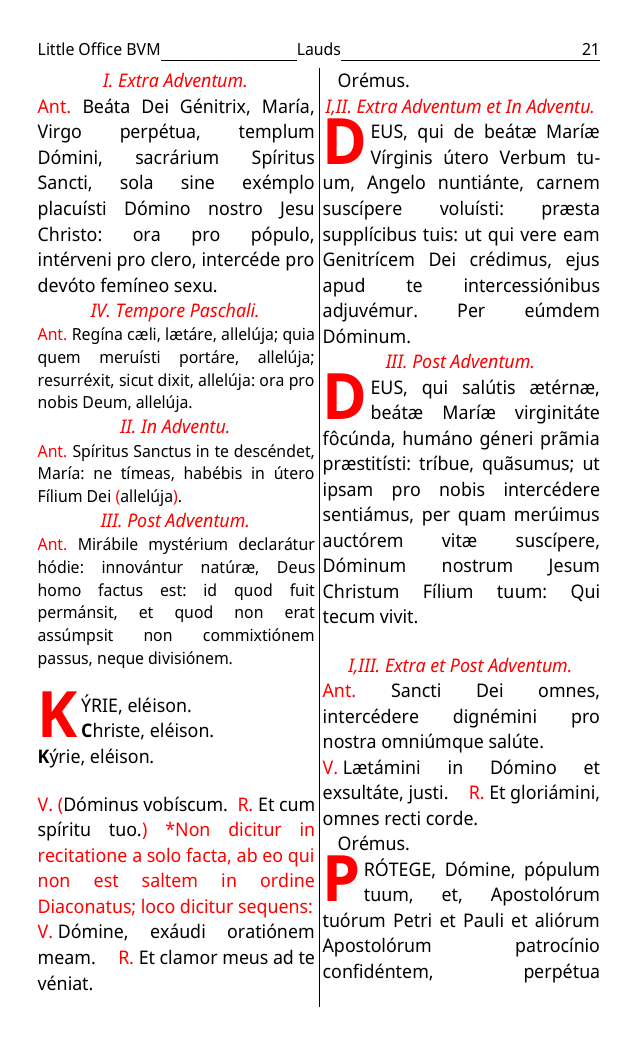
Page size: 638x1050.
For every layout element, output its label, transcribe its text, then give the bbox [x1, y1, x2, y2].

text Kýrie, eléison. [37, 743, 315, 768]
text Ant. Sancti Dei omnes, intercédere dignémini pro nostra omniúmque salúte. [322, 677, 600, 754]
text V. Dómine, exáudi oratiónem me­am. R. Et clamor me­us ad te véniat. [37, 919, 315, 995]
text Orémus. [322, 68, 600, 93]
text III. Post Adventum. [322, 348, 600, 374]
text IV. Tempore Paschali. [37, 297, 315, 323]
text KÝRIE, eléison. Christe, eléison. [37, 692, 315, 743]
text PRÓTEGE, Dómine, pópulum tu­um, et, Apostolórum tuórum Petri et Pauli et aliórum Apostolórum patrocínio confidéntem, perpétua [322, 856, 600, 984]
text V. Lætámini in Dómino et exsultáte, justi. R. Et gloriámini, omnes recti corde. [322, 754, 600, 831]
text V. (Dóminus vobíscum. R. Et cum spíritu tuo.) *Non dicitur in recitatione a solo facta, ab eo qui non est saltem in ordine Diaconatus; loco dicitur sequens: [37, 791, 315, 919]
text II. In Adventu. [37, 414, 315, 439]
text I,III. Extra et Post Adventum. [322, 652, 600, 677]
text Ant. Regína cæli, lætáre, allelúja; quia quem meruísti portáre, allelúja; resurréxit, sicut dixit, allelúja: ora pro nobis Deum, allelúja. [37, 323, 315, 414]
text Orémus. [322, 831, 600, 856]
text Ant. Beáta Dei Génitrix, María, Virgo perpétua, templum Dómini, sacrárium Spíritus Sancti, sola sine exémplo placuísti Dómino nostro Jesu Christo: ora pro pópulo, intérveni pro clero, intercéde pro devóto femíneo sexu. [37, 93, 315, 297]
text I,II. Extra Adventum et In Adventu. [322, 93, 600, 119]
text III. Post Adventum. [37, 507, 315, 533]
text DEUS, qui de beátæ Maríæ Vírginis útero Verbum tu­um, Angelo nuntiánte, carnem suscípere voluísti: præsta supplícibus tuis: ut qui vere eam Genitrícem Dei crédimus, ejus apud te intercessiónibus adjuvémur. Per eúmdem Dóminum. [322, 119, 600, 348]
text Ant. Spíritus Sanctus in te descéndet, María: ne tímeas, habébis in útero Fílium Dei (allelúja). [37, 439, 315, 507]
text Ant. Mirábile mystérium declarátur hódie: innovántur natúræ, De­us homo factus est: id quod fuit permánsit, et quod non erat assúmpsit non commixtiónem passus, neque divisiónem. [37, 533, 315, 669]
text I. Extra Adventum. [37, 68, 315, 93]
text DEUS, qui salútis ætérnæ, beátæ Maríæ virginitáte fôcúnda, humáno géneri prãmia præstitísti: tríbue, quãsumus; ut ipsam pro nobis intercédere sentiámus, per quam merúimus auctórem vitæ suscípere, Dóminum nostrum Jesum Christum Fílium tu­um: Qui tecum vivit. [322, 374, 600, 629]
